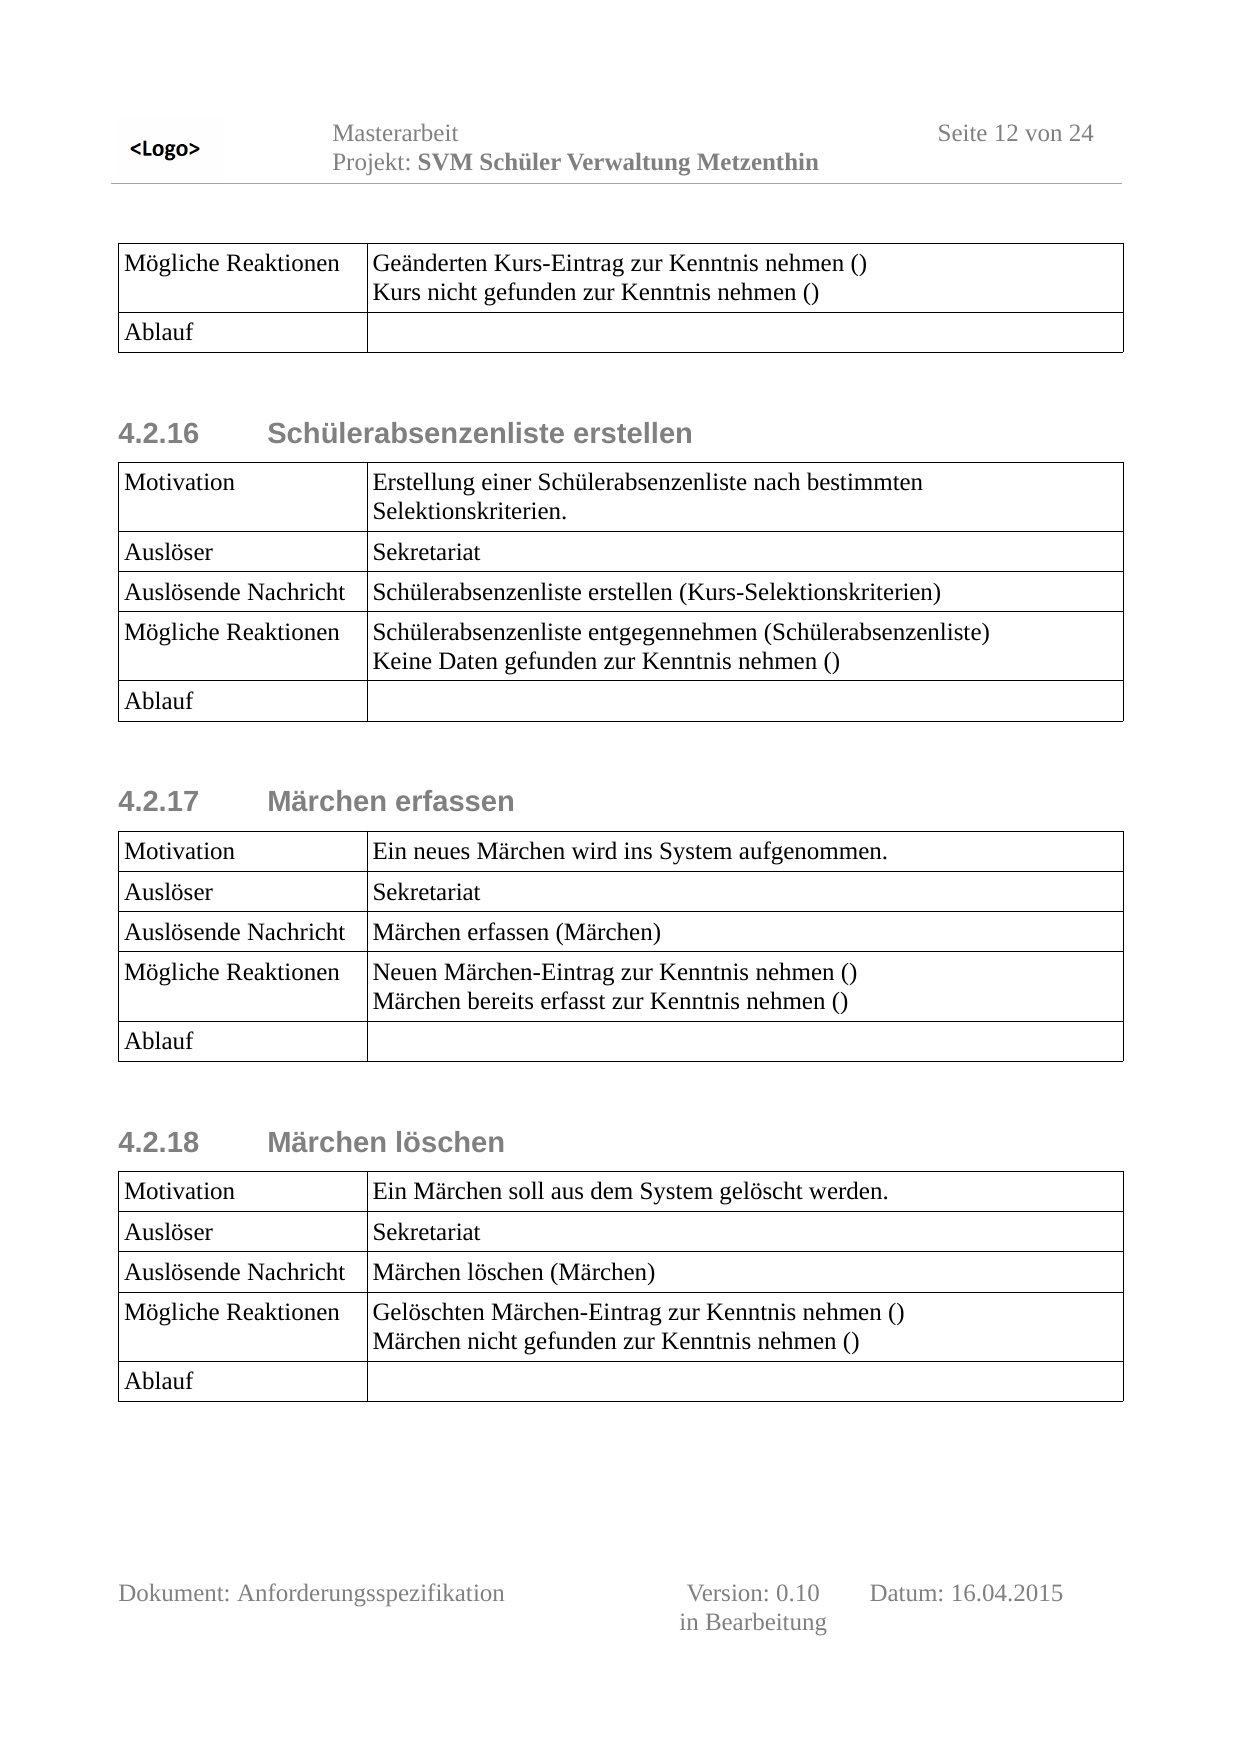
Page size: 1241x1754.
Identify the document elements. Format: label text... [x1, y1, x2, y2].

table_cell Mögliche Reaktionen [119, 1293, 367, 1361]
table_cell Mögliche Reaktionen [119, 244, 367, 312]
table_cell Schülerabsenzenliste erstellen (Kurs-Selektionskriterien) [368, 572, 1123, 611]
table_cell Auslöser [119, 872, 367, 911]
table_cell Sekretariat [368, 532, 1123, 571]
subtitle Märchen erfassen [118, 784, 1122, 818]
subtitle Schülerabsenzenliste erstellen [118, 416, 1122, 449]
table_cell [368, 681, 1123, 721]
table_cell Mögliche Reaktionen [119, 612, 367, 680]
table_header Ein Märchen soll aus dem System gelöscht werden. [368, 1172, 1123, 1211]
table_cell Auslösende Nachricht [119, 1252, 367, 1292]
subtitle Märchen löschen [118, 1124, 1122, 1158]
table_header Ein neues Märchen wird ins System aufgenommen. [368, 832, 1123, 871]
table_header Motivation [119, 1172, 367, 1211]
table_cell Ablauf [119, 1362, 367, 1401]
table_cell Schülerabsenzenliste entgegennehmen (Schülerabsenzenliste) Keine Daten gefunden zur Kenntnis nehmen () [368, 612, 1123, 680]
table_header Motivation [119, 832, 367, 871]
table_cell Ablauf [119, 1022, 367, 1061]
table_cell Auslösende Nachricht [119, 912, 367, 951]
table_cell Ablauf [119, 681, 367, 721]
table_cell [368, 313, 1123, 352]
table_cell Auslöser [119, 1212, 367, 1251]
table_header Motivation [119, 463, 367, 531]
table_cell Mögliche Reaktionen [119, 952, 367, 1021]
table_cell Sekretariat [368, 872, 1123, 911]
table_cell Neuen Märchen-Eintrag zur Kenntnis nehmen () Märchen bereits erfasst zur Kenntnis nehmen () [368, 952, 1123, 1021]
table_cell Ablauf [119, 313, 367, 352]
table_cell Auslöser [119, 532, 367, 571]
table_cell Märchen löschen (Märchen) [368, 1252, 1123, 1292]
table_cell Märchen erfassen (Märchen) [368, 912, 1123, 951]
table_cell Sekretariat [368, 1212, 1123, 1251]
table_cell [368, 1022, 1123, 1061]
table_cell Auslösende Nachricht [119, 572, 367, 611]
table_cell Geänderten Kurs-Eintrag zur Kenntnis nehmen () Kurs nicht gefunden zur Kenntnis nehmen () [368, 244, 1123, 312]
table_cell Gelöschten Märchen-Eintrag zur Kenntnis nehmen () Märchen nicht gefunden zur Kenntnis nehmen () [368, 1293, 1123, 1361]
picture [118, 118, 224, 183]
table_cell [368, 1362, 1123, 1401]
table_header Erstellung einer Schülerabsenzenliste nach bestimmten Selektionskriterien. [368, 463, 1123, 531]
